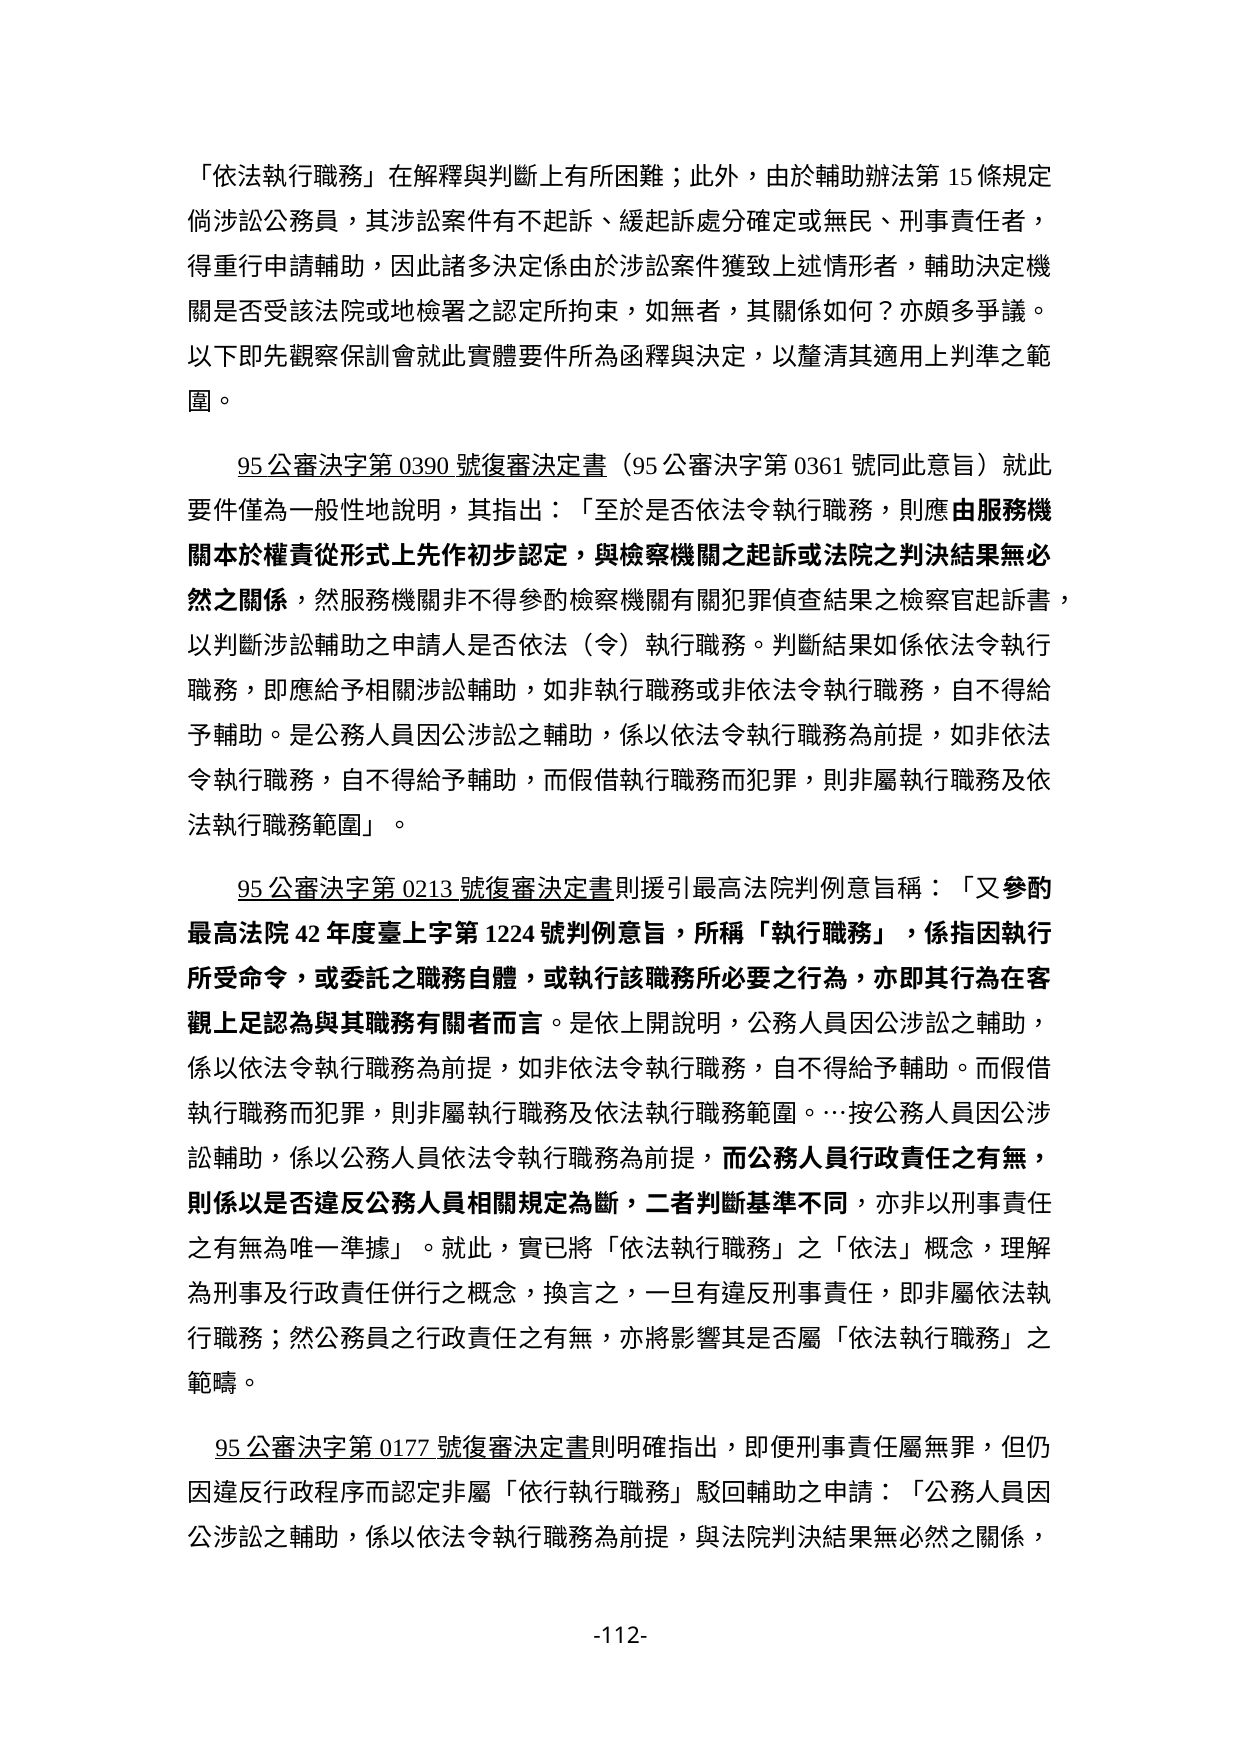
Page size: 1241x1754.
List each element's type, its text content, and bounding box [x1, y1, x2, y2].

text 95公審決字第0390 號復審決定書（95公審決字第0361 號同此意旨）就此要件僅為一般性地說明，其指出：「至於是否依法令執行職務，則應由服務機關本於權責從形式上先作初步認定，與檢察機關之起訴或法院之判決結果無必然之關係，然服務機關非不得參酌檢察機關有關犯罪偵查結果之檢察官起訴書，以判斷涉訟輔助之申請人是否依法（令）執行職務。判斷結果如係依法令執行職務，即應給予相關涉訟輔助，如非執行職務或非依法令執行職務，自不得給予輔助。是公務人員因公涉訟之輔助，係以依法令執行職務為前提，如非依法令執行職務，自不得給予輔助，而假借執行職務而犯罪，則非屬執行職務及依法執行職務範圍」。 [187, 438, 1053, 836]
text 「依法執行職務」在解釋與判斷上有所困難；此外，由於輔助辦法第15條規定倘涉訟公務員，其涉訟案件有不起訴、緩起訴處分確定或無民、刑事責任者，得重行申請輔助，因此諸多決定係由於涉訟案件獲致上述情形者，輔助決定機關是否受該法院或地檢署之認定所拘束，如無者，其關係如何？亦頗多爭議。以下即先觀察保訓會就此實體要件所為函釋與決定，以釐清其適用上判準之範圍。 [187, 150, 1053, 412]
text 95公審決字第0213 號復審決定書則援引最高法院判例意旨稱：「又參酌最高法院42年度臺上字第1224號判例意旨，所稱「執行職務」，係指因執行所受命令，或委託之職務自體，或執行該職務所必要之行為，亦即其行為在客觀上足認為與其職務有關者而言。是依上開說明，公務人員因公涉訟之輔助，係以依法令執行職務為前提，如非依法令執行職務，自不得給予輔助。而假借執行職務而犯罪，則非屬執行職務及依法執行職務範圍。…按公務人員因公涉訟輔助，係以公務人員依法令執行職務為前提，而公務人員行政責任之有無，則係以是否違反公務人員相關規定為斷，二者判斷基準不同，亦非以刑事責任之有無為唯一準據」。就此，實已將「依法執行職務」之「依法」概念，理解為刑事及行政責任併行之概念，換言之，一旦有違反刑事責任，即非屬依法執行職務；然公務員之行政責任之有無，亦將影響其是否屬「依法執行職務」之範疇。 [187, 862, 1053, 1394]
text 95公審決字第0177 號復審決定書則明確指出，即便刑事責任屬無罪，但仍因違反行政程序而認定非屬「依行執行職務」駁回輔助之申請：「公務人員因公涉訟之輔助，係以依法令執行職務為前提，與法院判決結果無必然之關係， [187, 1420, 1053, 1548]
